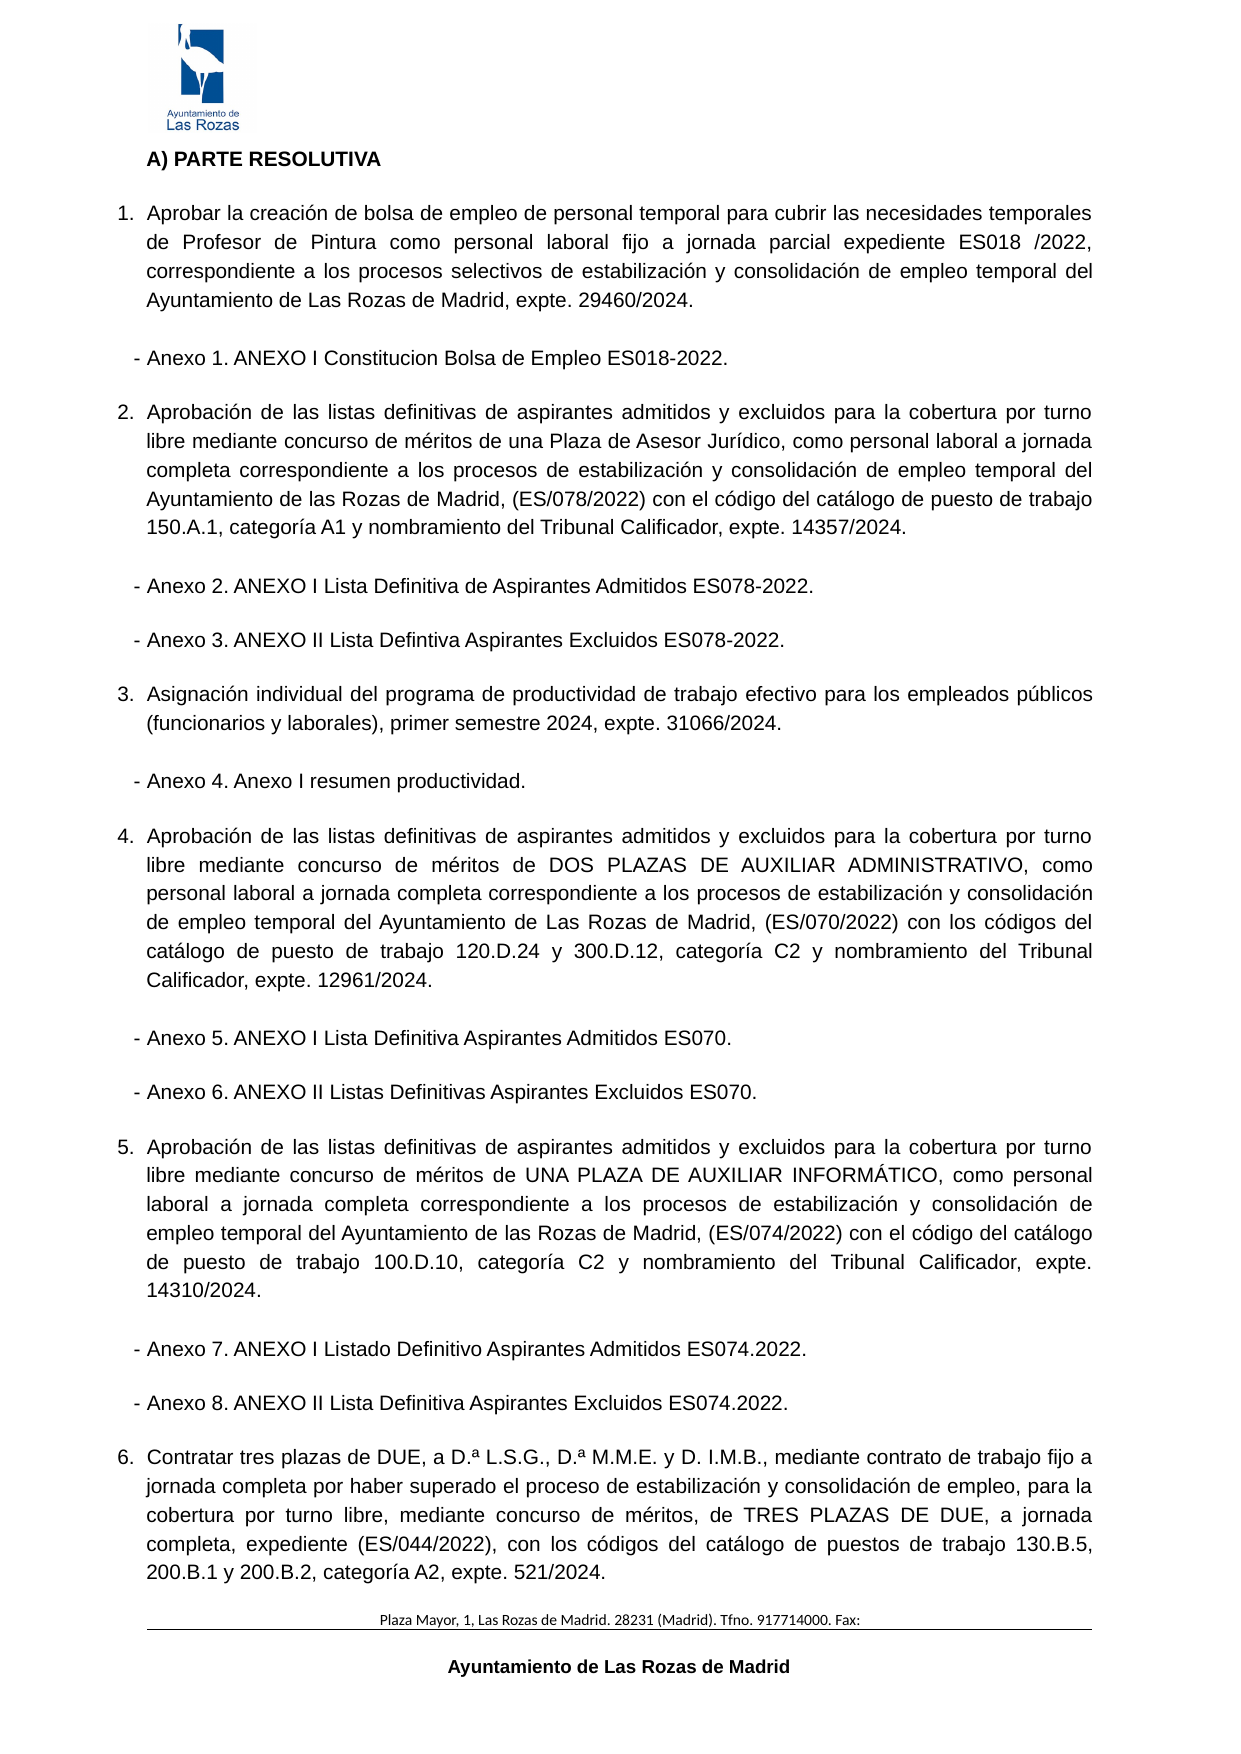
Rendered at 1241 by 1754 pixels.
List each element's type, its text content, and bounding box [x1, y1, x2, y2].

list Anexo 5. ANEXO I Lista Definitiva Aspirantes Admitidos ES070. [133, 1026, 1094, 1050]
list Anexo 8. ANEXO II Lista Definitiva Aspirantes Excluidos ES074.2022. [133, 1391, 1094, 1415]
list Aprobación de las listas definitivas de aspirantes admitidos y excluidos para la cobertura por turno libre mediante concurso de méritos de DOS PLAZAS DE AUXILIAR ADMINISTRATIVO, como personal laboral a jornada completa correspondiente a los procesos de estabilización y consolidación de empleo temporal del Ayuntamiento de Las Rozas de Madrid, (ES/070/2022) con los códigos del catálogo de puesto de trabajo 120.D.24 y 300.D.12, categoría C2 y nombramiento del Tribunal Calificador, expte. 12961/2024. [117, 824, 1094, 991]
list Contratar tres plazas de DUE, a D.ª L.S.G., D.ª M.M.E. y D. I.M.B., mediante contrato de trabajo fijo a jornada completa por haber superado el proceso de estabilización y consolidación de empleo, para la cobertura por turno libre, mediante concurso de méritos, de TRES PLAZAS DE DUE, a jornada completa, expediente (ES/044/2022), con los códigos del catálogo de puestos de trabajo 130.B.5, 200.B.1 y 200.B.2, categoría A2, expte. 521/2024. [117, 1445, 1094, 1584]
list Asignación individual del programa de productividad de trabajo efectivo para los empleados públicos (funcionarios y laborales), primer semestre 2024, expte. 31066/2024. [117, 682, 1094, 735]
list Anexo 3. ANEXO II Lista Defintiva Aspirantes Excluidos ES078-2022. [133, 628, 1094, 652]
list Anexo 6. ANEXO II Listas Definitivas Aspirantes Excluidos ES070. [133, 1080, 1094, 1104]
list Aprobar la creación de bolsa de empleo de personal temporal para cubrir las necesidades temporales de Profesor de Pintura como personal laboral fijo a jornada parcial expediente ES018 /2022, correspondiente a los procesos selectivos de estabilización y consolidación de empleo temporal del Ayuntamiento de Las Rozas de Madrid, expte. 29460/2024. [117, 201, 1094, 311]
list Anexo 1. ANEXO I Constitucion Bolsa de Empleo ES018-2022. [133, 346, 1094, 370]
list Anexo 4. Anexo I resumen productividad. [133, 769, 1094, 793]
list Aprobación de las listas definitivas de aspirantes admitidos y excluidos para la cobertura por turno libre mediante concurso de méritos de una Plaza de Asesor Jurídico, como personal laboral a jornada completa correspondiente a los procesos de estabilización y consolidación de empleo temporal del Ayuntamiento de las Rozas de Madrid, (ES/078/2022) con el código del catálogo de puesto de trabajo 150.A.1, categoría A1 y nombramiento del Tribunal Calificador, expte. 14357/2024. [117, 400, 1094, 539]
list Anexo 2. ANEXO I Lista Definitiva de Aspirantes Admitidos ES078-2022. [133, 573, 1094, 597]
list Anexo 7. ANEXO I Listado Definitivo Aspirantes Admitidos ES074.2022. [133, 1336, 1094, 1360]
text A) PARTE RESOLUTIVA [146, 147, 1087, 171]
list Aprobación de las listas definitivas de aspirantes admitidos y excluidos para la cobertura por turno libre mediante concurso de méritos de UNA PLAZA DE AUXILIAR INFORMÁTICO, como personal laboral a jornada completa correspondiente a los procesos de estabilización y consolidación de empleo temporal del Ayuntamiento de las Rozas de Madrid, (ES/074/2022) con el código del catálogo de puesto de trabajo 100.D.10, categoría C2 y nombramiento del Tribunal Calificador, expte. 14310/2024. [117, 1134, 1094, 1302]
